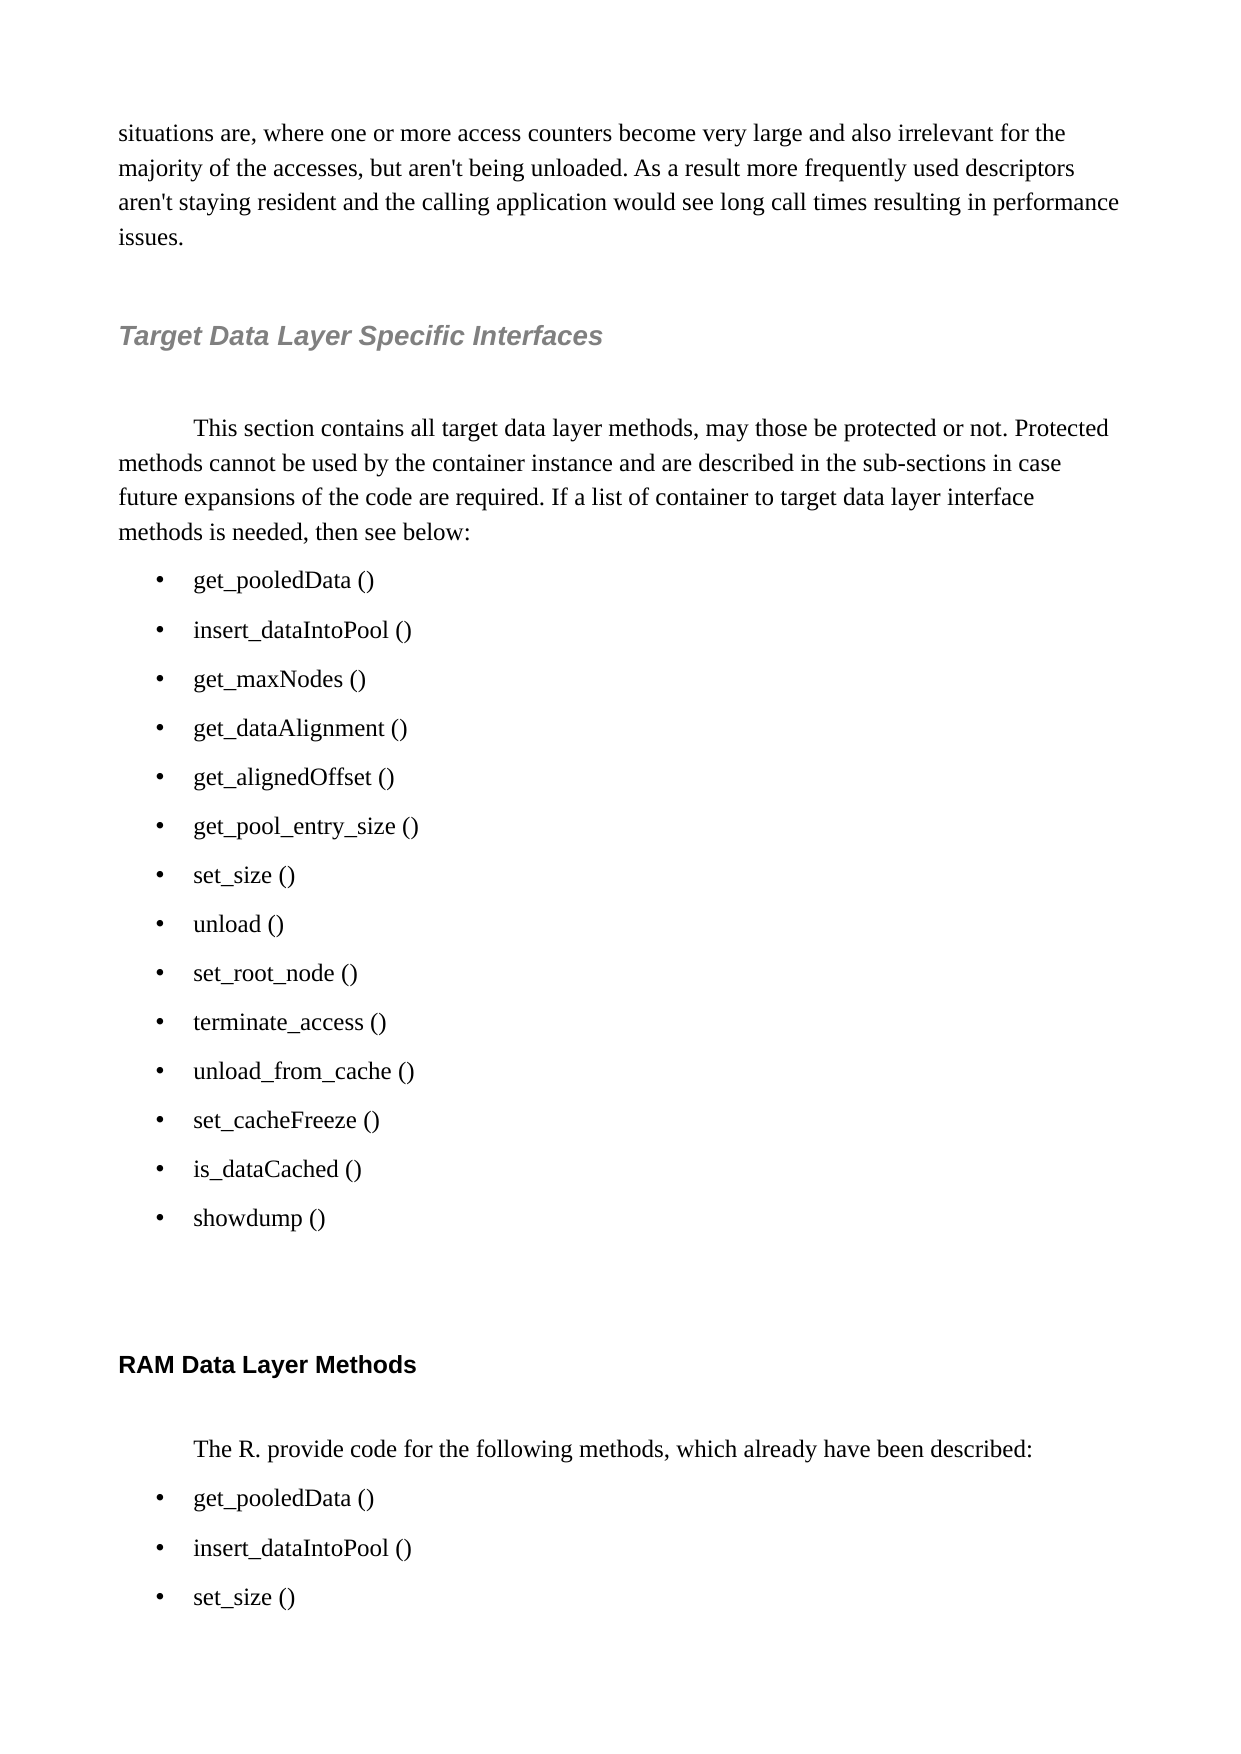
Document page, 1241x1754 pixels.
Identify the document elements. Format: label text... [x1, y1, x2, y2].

subtitle RAM Data Layer Methods [118, 1351, 1122, 1379]
list get_pooledData () [156, 566, 1122, 594]
list insert_dataIntoPool () [156, 615, 1122, 643]
list unload_from_cache () [156, 1056, 1122, 1085]
subtitle Target Data Layer Specific Interfaces [118, 320, 1122, 352]
list get_pool_entry_size () [156, 811, 1122, 840]
list get_dataAlignment () [156, 713, 1122, 742]
list get_pooledData () [156, 1483, 1122, 1512]
list set_cacheFreeze () [156, 1105, 1122, 1134]
text The R. provide code for the following methods, which already have been described: [118, 1434, 1122, 1463]
list showdump () [156, 1203, 1122, 1232]
list is_dataCached () [156, 1154, 1122, 1183]
list insert_dataIntoPool () [156, 1533, 1122, 1561]
list set_size () [156, 860, 1122, 889]
list get_alignedOffset () [156, 762, 1122, 791]
text This section contains all target data layer methods, may those be protected or not. Protected methods cannot be used by the container instance and are described in the sub-sections in case future expansions of the code are required. If a list of container to target data layer interface methods is needed, then see below: [118, 413, 1122, 545]
list terminate_access () [156, 1007, 1122, 1036]
list unload () [156, 909, 1122, 938]
text situations are, where one or more access counters become very large and also irrelevant for the majority of the accesses, but aren't being unloaded. As a result more frequently used descriptors aren't staying resident and the calling application would see long call times resulting in performance issues. [118, 118, 1122, 250]
list get_maxNodes () [156, 664, 1122, 692]
list set_root_node () [156, 958, 1122, 987]
list set_size () [156, 1582, 1122, 1610]
